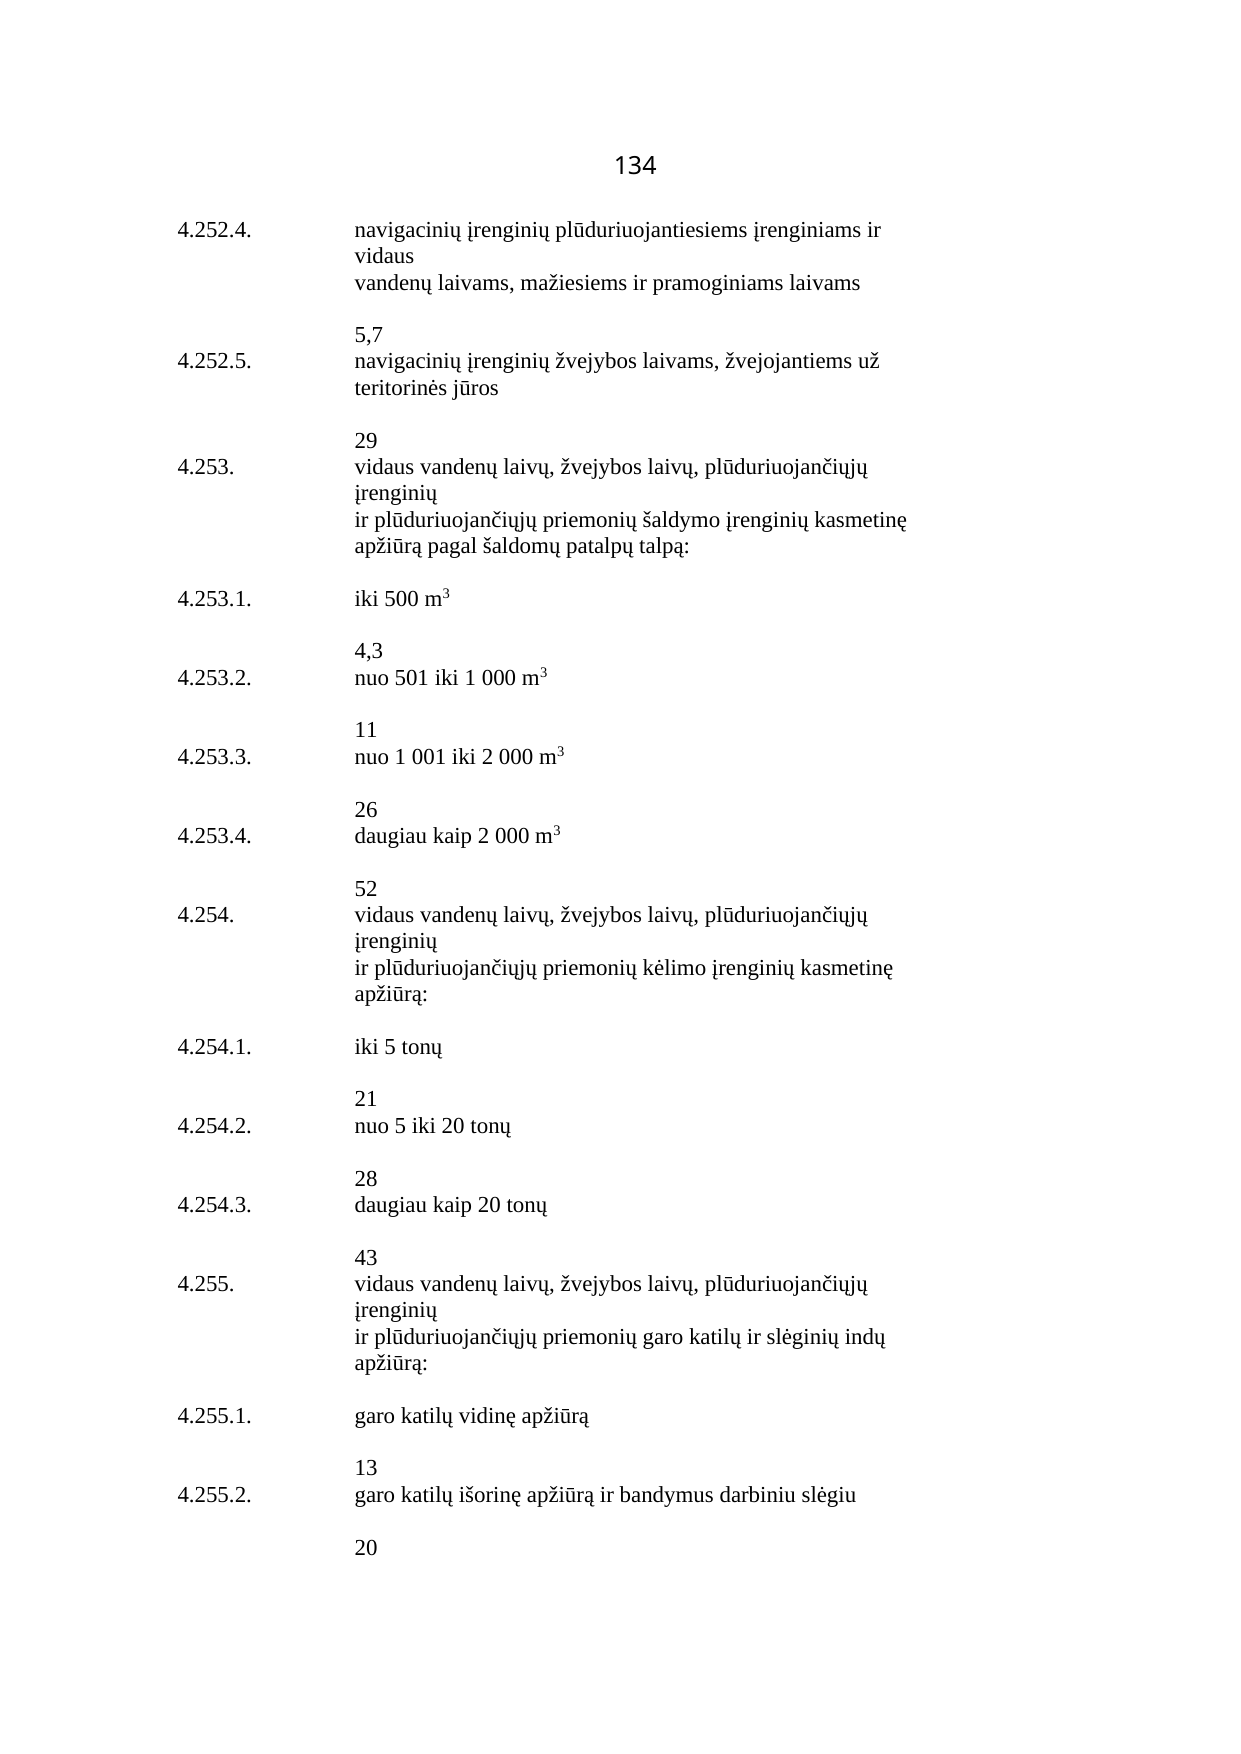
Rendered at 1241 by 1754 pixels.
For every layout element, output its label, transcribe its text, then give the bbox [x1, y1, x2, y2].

text 4.254.3. daugiau kaip 20 tonų 43 [177, 1191, 945, 1270]
text ir plūduriuojančiųjų priemonių kėlimo įrenginių kasmetinę apžiūrą: [354, 954, 945, 1033]
text 4.253.1. iki 500 m3 4,3 [177, 585, 945, 664]
text 4.255.2. garo katilų išorinę apžiūrą ir bandymus darbiniu slėgiu 20 [177, 1481, 945, 1560]
text 4.253. vidaus vandenų laivų, žvejybos laivų, plūduriuojančiųjų įrenginių [177, 453, 945, 506]
text 4.253.2. nuo 501 iki 1 000 m3 11 [177, 664, 945, 743]
text vandenų laivams, mažiesiems ir pramoginiams laivams 5,7 [354, 268, 945, 348]
text 4.254. vidaus vandenų laivų, žvejybos laivų, plūduriuojančiųjų įrenginių [177, 901, 945, 954]
text ir plūduriuojančiųjų priemonių garo katilų ir slėginių indų apžiūrą: [354, 1323, 945, 1402]
text teritorinės jūros 29 [354, 374, 945, 453]
text 4.252.4. navigacinių įrenginių plūduriuojantiesiems įrenginiams ir vidaus [177, 216, 945, 268]
text 4.255. vidaus vandenų laivų, žvejybos laivų, plūduriuojančiųjų įrenginių [177, 1270, 945, 1323]
text 4.254.2. nuo 5 iki 20 tonų 28 [177, 1112, 945, 1191]
text ir plūduriuojančiųjų priemonių šaldymo įrenginių kasmetinę [354, 506, 945, 532]
text apžiūrą pagal šaldomų patalpų talpą: [354, 532, 945, 585]
text 4.253.4. daugiau kaip 2 000 m3 52 [177, 822, 945, 901]
text 4.252.5. navigacinių įrenginių žvejybos laivams, žvejojantiems už [177, 348, 945, 374]
text 4.254.1. iki 5 tonų 21 [177, 1033, 945, 1112]
text 4.255.1. garo katilų vidinę apžiūrą 13 [177, 1402, 945, 1481]
text 4.253.3. nuo 1 001 iki 2 000 m3 26 [177, 743, 945, 822]
